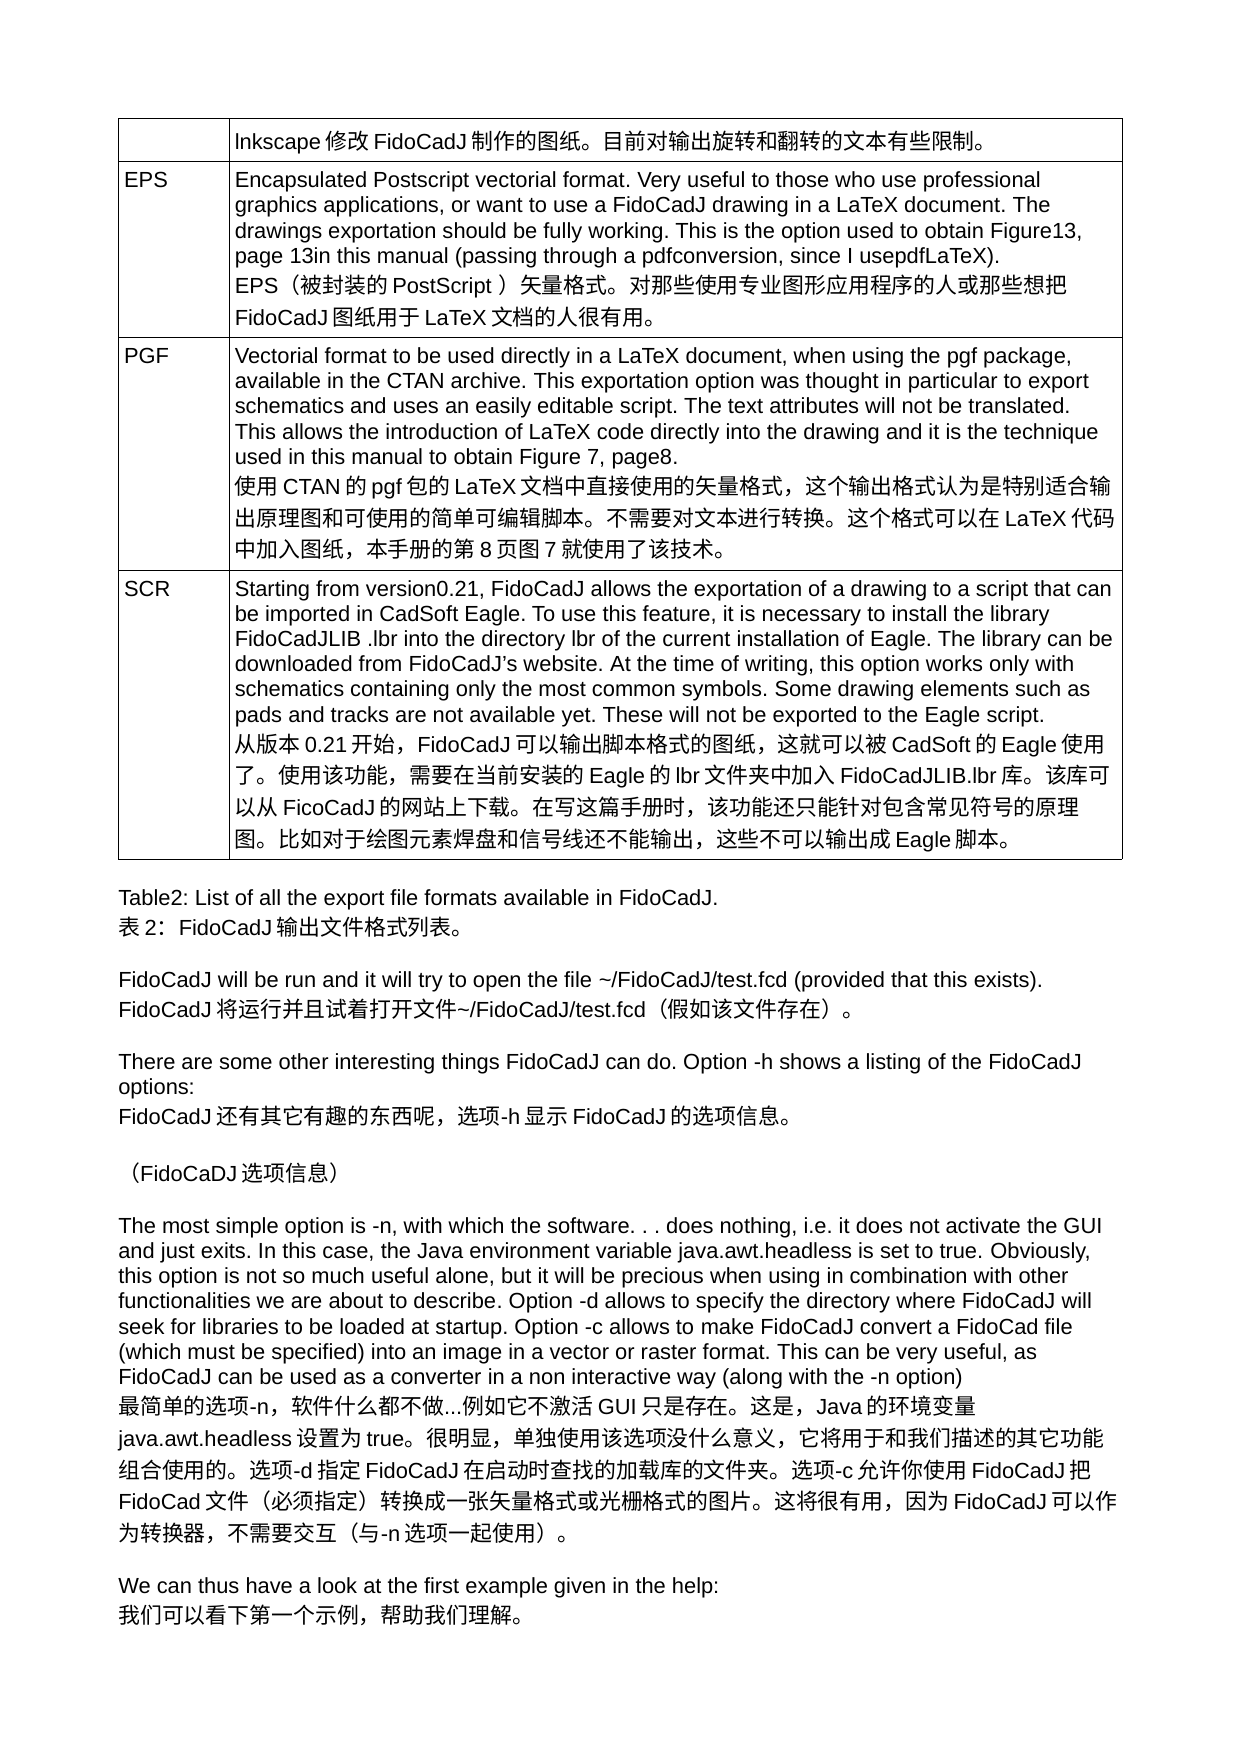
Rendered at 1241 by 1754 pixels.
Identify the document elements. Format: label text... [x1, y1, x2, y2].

table_cell SCR [119, 571, 229, 859]
table_cell [119, 119, 229, 161]
table_cell Vectorial format to be used directly in a LaTeX document, when using the pgf package, available in the CTAN archive. This exportation option was thought in particular to export schematics and uses an easily editable script. The text attributes will not be translated. This allows the introduction of LaTeX code directly into the drawing and it is the technique used in this manual to obtain Figure 7, page8. 使用CTAN的pgf包的LaTeX文档中直接使用的矢量格式，这个输出格式认为是特别适合输出原理图和可使用的简单可编辑脚本。不需要对文本进行转换。这个格式可以在LaTeX代码中加入图纸，本手册的第8页图7就使用了该技术。 [230, 338, 1122, 570]
text We can thus have a look at the first example given in the help: [118, 1573, 1122, 1598]
table_cell PGF [119, 338, 229, 570]
text 我们可以看下第一个示例，帮助我们理解。 [118, 1598, 1122, 1630]
table_cell Encapsulated Postscript vectorial format. Very useful to those who use professional graphics applications, or want to use a FidoCadJ drawing in a LaTeX document. The drawings exportation should be fully working. This is the option used to obtain Figure13, page 13in this manual (passing through a pdfconversion, since I usepdfLaTeX). EPS（被封装的PostScript ）矢量格式。对那些使用专业图形应用程序的人或那些想把FidoCadJ图纸用于LaTeX文档的人很有用。 [230, 162, 1122, 337]
text （FidoCaDJ选项信息） [118, 1156, 1122, 1188]
text Table2: List of all the export file formats available in FidoCadJ. [118, 884, 1122, 910]
text There are some other interesting things FidoCadJ can do. Option -h shows a listing of the FidoCadJ options: [118, 1049, 1122, 1099]
text The most simple option is -n, with which the software. . . does nothing, i.e. it does not activate the GUI and just exits. In this case, the Java environment variable java.awt.headless is set to true. Obviously, [118, 1213, 1122, 1263]
table_cell lnkscape修改FidoCadJ制作的图纸。目前对输出旋转和翻转的文本有些限制。 [230, 119, 1122, 161]
text 表2：FidoCadJ输出文件格式列表。 [118, 910, 1122, 941]
text 最简单的选项-n，软件什么都不做...例如它不激活GUI只是存在。这是，Java的环境变量java.awt.headless设置为true。很明显，单独使用该选项没什么意义，它将用于和我们描述的其它功能组合使用的。选项-d指定FidoCadJ在启动时查找的加载库的文件夹。选项-c允许你使用FidoCadJ把FidoCad文件（必须指定）转换成一张矢量格式或光栅格式的图片。这将很有用，因为FidoCadJ可以作为转换器，不需要交互（与-n选项一起使用）。 [118, 1389, 1122, 1548]
table_cell Starting from version0.21, FidoCadJ allows the exportation of a drawing to a script that can be imported in CadSoft Eagle. To use this feature, it is necessary to install the library FidoCadJLIB .lbr into the directory lbr of the current installation of Eagle. The library can be downloaded from FidoCadJ’s website. At the time of writing, this option works only with schematics containing only the most common symbols. Some drawing elements such as pads and tracks are not available yet. These will not be exported to the Eagle script. 从版本0.21开始，FidoCadJ可以输出脚本格式的图纸，这就可以被CadSoft的Eagle使用了。使用该功能，需要在当前安装的Eagle的lbr文件夹中加入FidoCadJLIB.lbr库。该库可以从FicoCadJ的网站上下载。在写这篇手册时，该功能还只能针对包含常见符号的原理图。比如对于绘图元素焊盘和信号线还不能输出，这些不可以输出成Eagle脚本。 [230, 571, 1122, 859]
text FidoCadJ还有其它有趣的东西呢，选项-h显示FidoCadJ的选项信息。 [118, 1099, 1122, 1131]
text FidoCadJ将运行并且试着打开文件~/FidoCadJ/test.fcd（假如该文件存在）。 [118, 992, 1122, 1023]
text FidoCadJ will be run and it will try to open the file ~/FidoCadJ/test.fcd (provided that this exists). [118, 967, 1122, 992]
text this option is not so much useful alone, but it will be precious when using in combination with other functionalities we are about to describe. Option -d allows to specify the directory where FidoCadJ will seek for libraries to be loaded at startup. Option -c allows to make FidoCadJ convert a FidoCad file (which must be specified) into an image in a vector or raster format. This can be very useful, as FidoCadJ can be used as a converter in a non interactive way (along with the -n option) [118, 1263, 1122, 1389]
table_cell EPS [119, 162, 229, 337]
